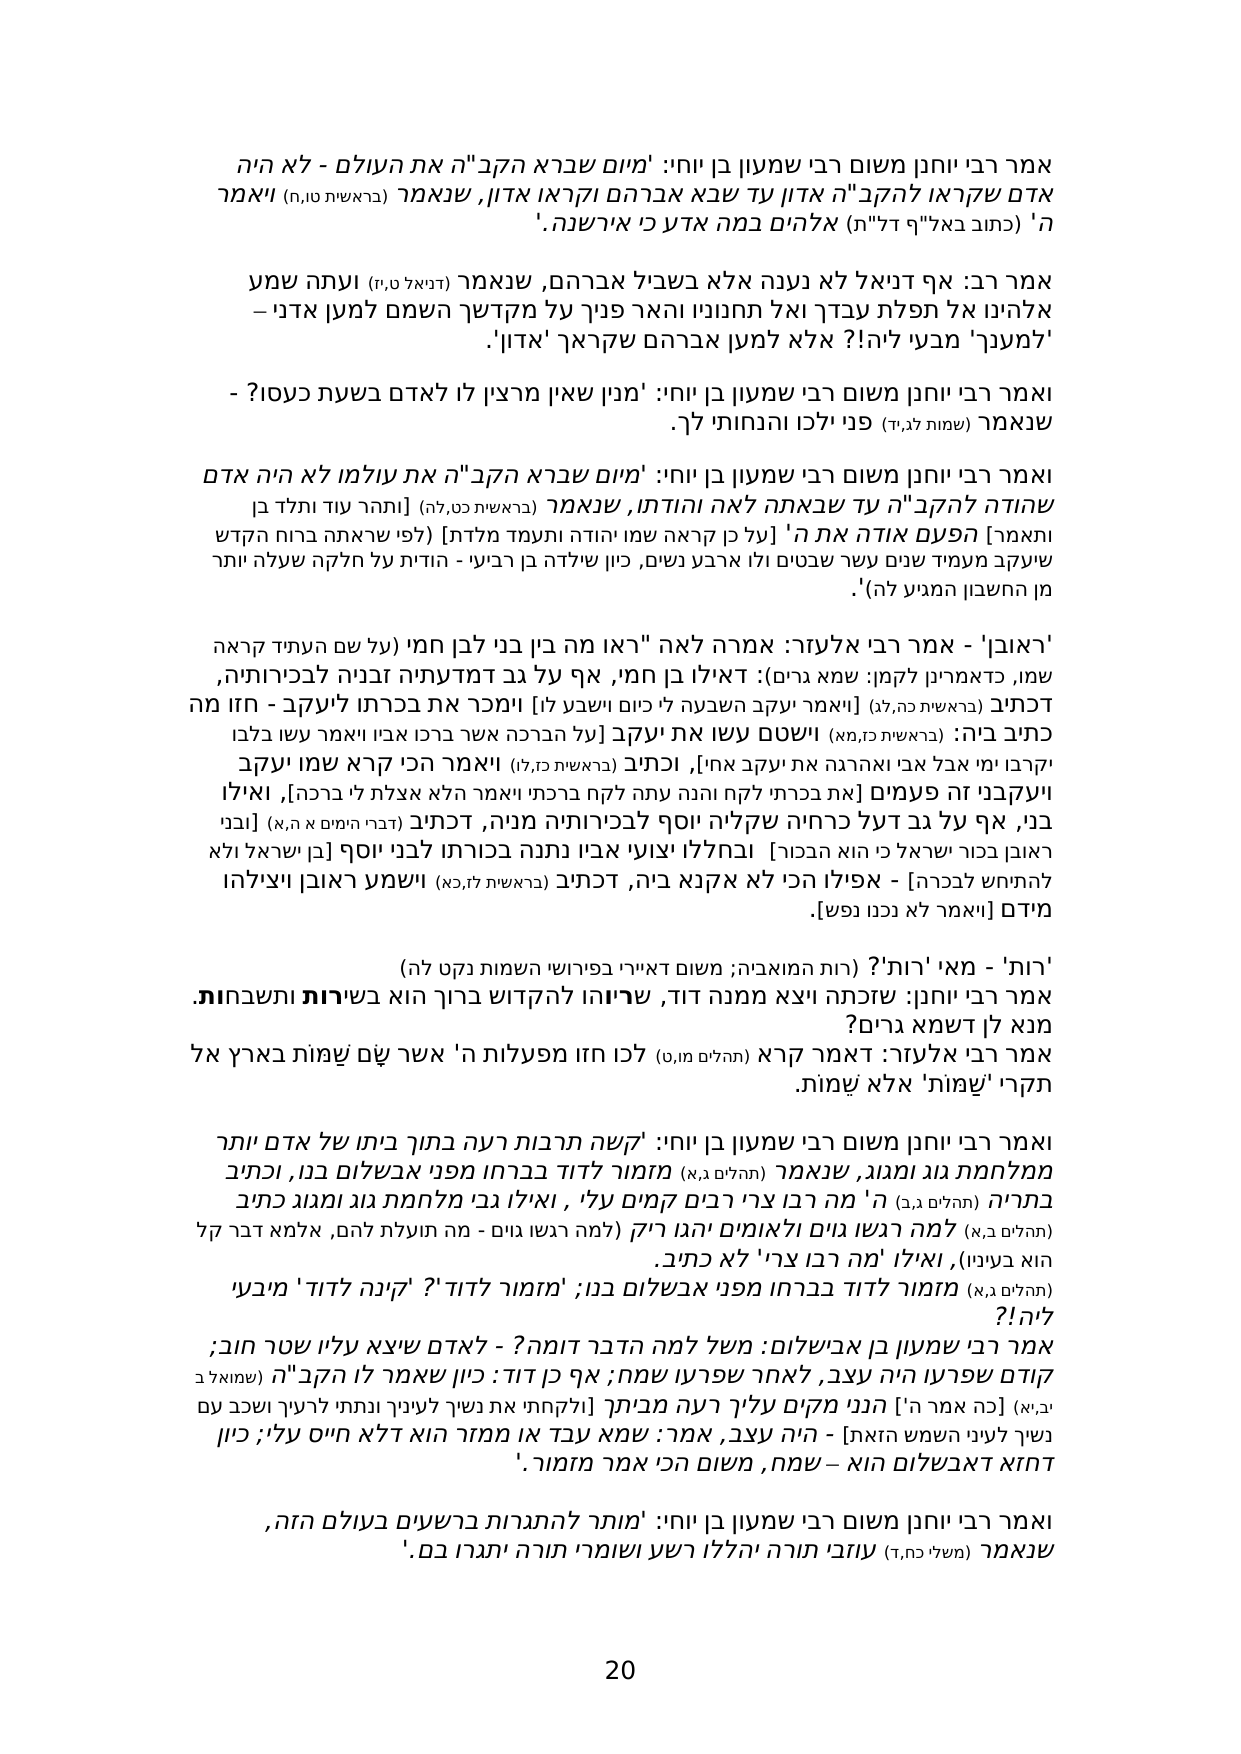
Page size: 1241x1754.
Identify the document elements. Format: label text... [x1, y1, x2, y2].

text 'רות' - מאי 'רות'? (רות המואביה; משום דאיירי בפירושי השמות נקט לה) [187, 952, 1053, 981]
text (תהלים ג,א) מזמור לדוד בברחו מפני אבשלום בנו; 'מזמור לדוד'? 'קינה לדוד' מיבעי ליה!? [187, 1273, 1053, 1331]
text אמר רבי יוחנן משום רבי שמעון בן יוחי: 'מיום שברא הקב"ה את העולם - לא היה אדם שקראו להקב"ה אדון עד שבא אברהם וקראו אדון, שנאמר (בראשית טו,ח) ויאמר ה' (כתוב באל"ף דל"ת) אלהים במה אדע כי אירשנה.' [187, 150, 1053, 238]
text ואמר רבי יוחנן משום רבי שמעון בן יוחי: 'קשה תרבות רעה בתוך ביתו של אדם יותר ממלחמת גוג ומגוג, שנאמר (תהלים ג,א) מזמור לדוד בברחו מפני אבשלום בנו, וכתיב בתריה (תהלים ג,ב) ה' מה רבו צרי רבים קמים עלי , ואילו גבי מלחמת גוג ומגוג כתיב (תהלים ב,א) למה רגשו גוים ולאומים יהגו ריק (למה רגשו גוים - מה תועלת להם, אלמא דבר קל הוא בעיניו), ואילו 'מה רבו צרי' לא כתיב. [187, 1127, 1053, 1273]
text אמר רבי שמעון בן אבישלום: משל למה הדבר דומה? - לאדם שיצא עליו שטר חוב; קודם שפרעו היה עצב, לאחר שפרעו שמח; אף כן דוד: כיון שאמר לו הקב"ה (שמואל ב יב,יא) [כה אמר ה'] הנני מקים עליך רעה מביתך [ולקחתי את נשיך לעיניך ונתתי לרעיך ושכב עם נשיך לעיני השמש הזאת] - היה עצב, אמר: שמא עבד או ממזר הוא דלא חייס עלי; כיון דחזא דאבשלום הוא – שמח, משום הכי אמר מזמור.' [187, 1331, 1053, 1478]
text 'ראובן' - אמר רבי אלעזר: אמרה לאה "ראו מה בין בני לבן חמי (על שם העתיד קראה שמו, כדאמרינן לקמן: שמא גרים): דאילו בן חמי, אף על גב דמדעתיה זבניה לבכירותיה, דכתיב (בראשית כה,לג) [ויאמר יעקב השבעה לי כיום וישבע לו] וימכר את בכרתו ליעקב - חזו מה כתיב ביה: (בראשית כז,מא) וישטם עשו את יעקב [על הברכה אשר ברכו אביו ויאמר עשו בלבו יקרבו ימי אבל אבי ואהרגה את יעקב אחי], וכתיב (בראשית כז,לו) ויאמר הכי קרא שמו יעקב ויעקבני זה פעמים [את בכרתי לקח והנה עתה לקח ברכתי ויאמר הלא אצלת לי ברכה], ואילו בני, אף על גב דעל כרחיה שקליה יוסף לבכירותיה מניה, דכתיב (דברי הימים א ה,א) [ובני ראובן בכור ישראל כי הוא הבכור] ובחללו יצועי אביו נתנה בכורתו לבני יוסף [בן ישראל ולא להתיחש לבכרה] - אפילו הכי לא אקנא ביה, דכתיב (בראשית לז,כא) וישמע ראובן ויצילהו מידם [ויאמר לא נכנו נפש]. [187, 631, 1053, 923]
text אמר רב: אף דניאל לא נענה אלא בשביל אברהם, שנאמר (דניאל ט,יז) ועתה שמע אלהינו אל תפלת עבדך ואל תחנוניו והאר פניך על מקדשך השמם למען אדני – 'למענך' מבעי ליה!? אלא למען אברהם שקראך 'אדון'. [187, 266, 1053, 354]
text מנא לן דשמא גרים? [187, 1010, 1053, 1039]
text אמר רבי אלעזר: דאמר קרא (תהלים מו,ט) לכו חזו מפעלות ה' אשר שָׂם שַׁמּוֹת בארץ אל תקרי 'שַׁמּוֹת' אלא שֵׁמוֹת. [187, 1039, 1053, 1098]
text ואמר רבי יוחנן משום רבי שמעון בן יוחי: 'מנין שאין מרצין לו לאדם בשעת כעסו? - שנאמר (שמות לג,יד) פני ילכו והנחותי לך. [187, 378, 1053, 437]
text אמר רבי יוחנן: שזכתה ויצא ממנה דוד, שריוהו להקדוש ברוך הוא בשירות ותשבחות. [187, 981, 1053, 1010]
text ואמר רבי יוחנן משום רבי שמעון בן יוחי: 'מיום שברא הקב"ה את עולמו לא היה אדם שהודה להקב"ה עד שבאתה לאה והודתו, שנאמר (בראשית כט,לה) [ותהר עוד ותלד בן ותאמר] הפעם אודה את ה' [על כן קראה שמו יהודה ותעמד מלדת] (לפי שראתה ברוח הקדש שיעקב מעמיד שנים עשר שבטים ולו ארבע נשים, כיון שילדה בן רביעי - הודית על חלקה שעלה יותר מן החשבון המגיע לה)'. [187, 461, 1053, 602]
text ואמר רבי יוחנן משום רבי שמעון בן יוחי: 'מותר להתגרות ברשעים בעולם הזה, שנאמר (משלי כח,ד) עוזבי תורה יהללו רשע ושומרי תורה יתגרו בם.' [187, 1506, 1053, 1565]
